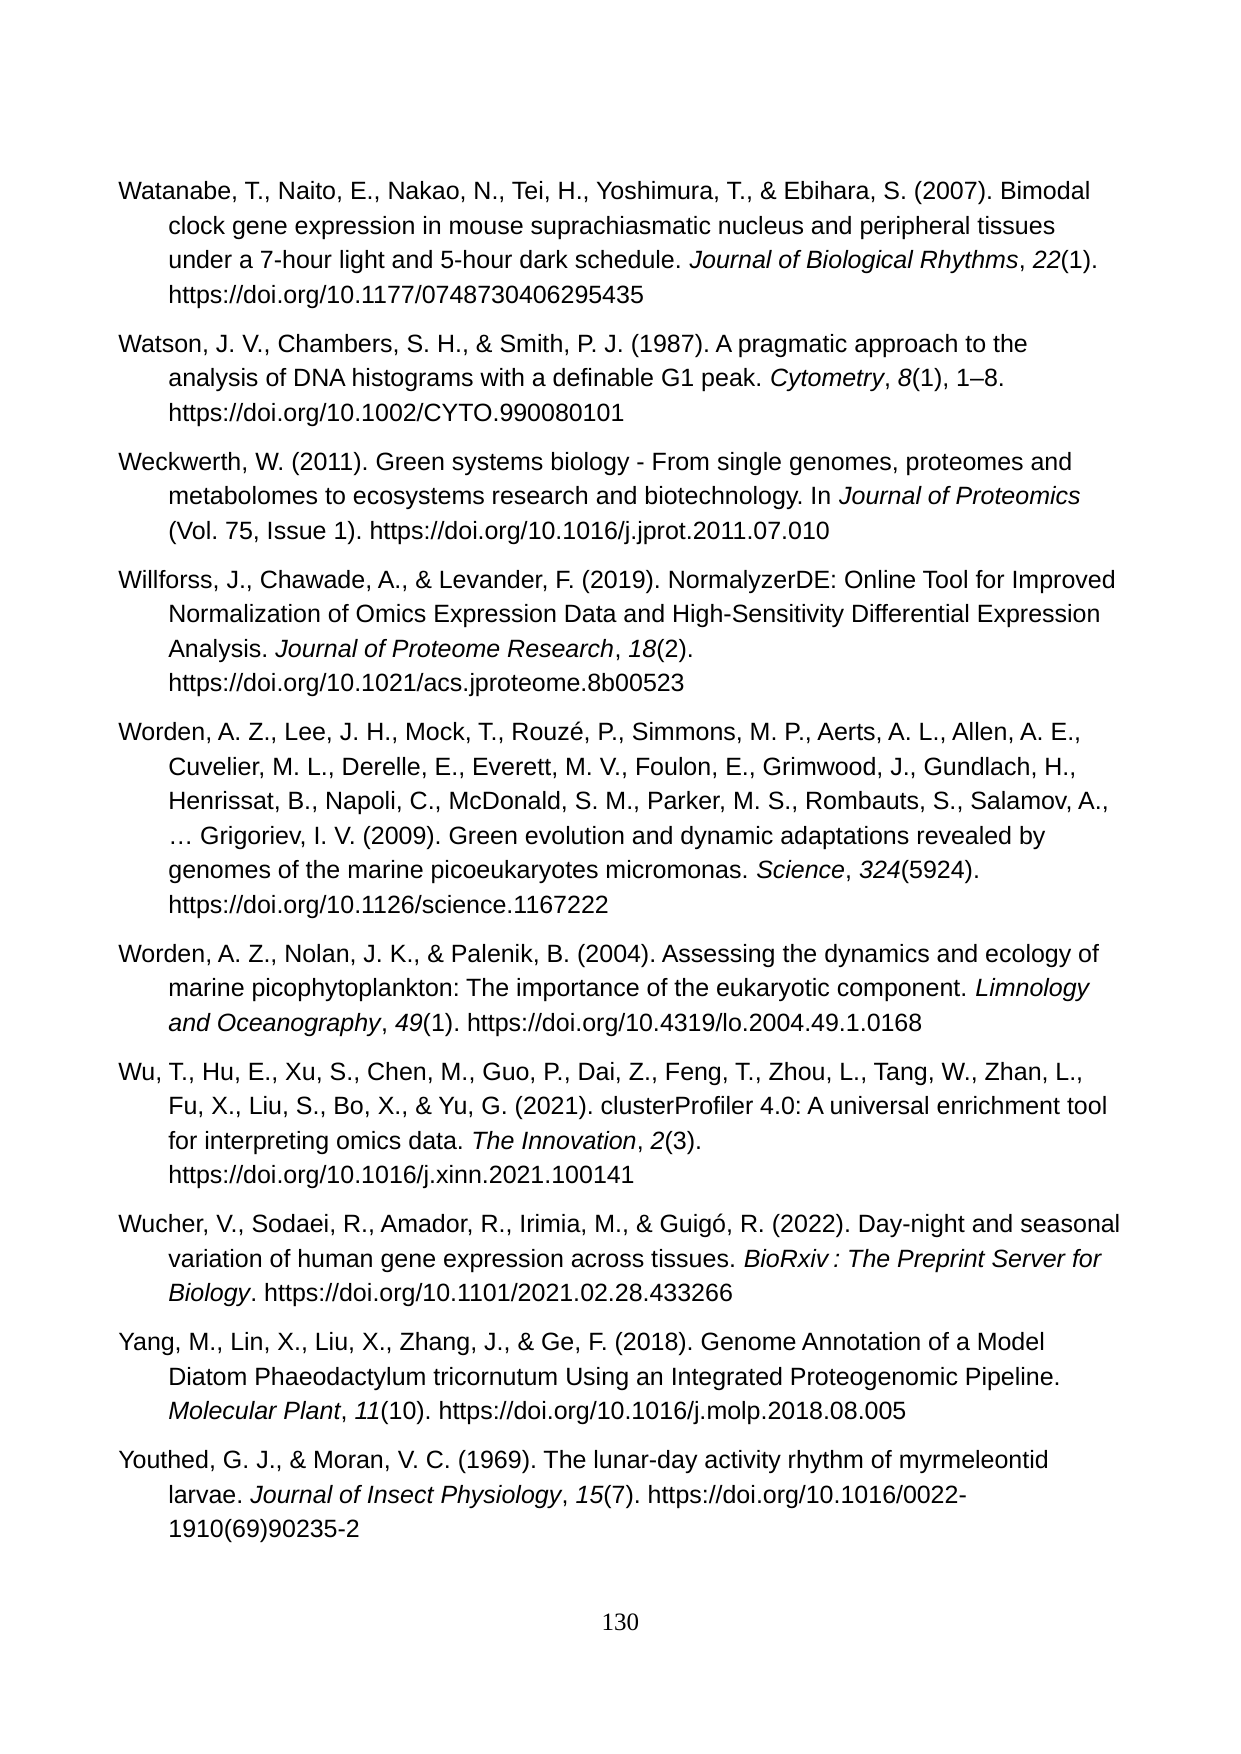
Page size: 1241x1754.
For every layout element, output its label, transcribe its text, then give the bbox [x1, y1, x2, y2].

text Watson, J. V., Chambers, S. H., & Smith, P. J. (1987). A pragmatic approach to the analysis of DNA histograms with a definable G1 peak. Cytometry, 8(1), 1–8. https://doi.org/10.1002/CYTO.990080101 [118, 329, 1122, 427]
text Yang, M., Lin, X., Liu, X., Zhang, J., & Ge, F. (2018). Genome Annotation of a Model Diatom Phaeodactylum tricornutum Using an Integrated Proteogenomic Pipeline. Molecular Plant, 11(10). https://doi.org/10.1016/j.molp.2018.08.005 [118, 1327, 1122, 1425]
text Worden, A. Z., Nolan, J. K., & Palenik, B. (2004). Assessing the dynamics and ecology of marine picophytoplankton: The importance of the eukaryotic component. Limnology and Oceanography, 49(1). https://doi.org/10.4319/lo.2004.49.1.0168 [118, 939, 1122, 1037]
text Weckwerth, W. (2011). Green systems biology - From single genomes, proteomes and metabolomes to ecosystems research and biotechnology. In Journal of Proteomics (Vol. 75, Issue 1). https://doi.org/10.1016/j.jprot.2011.07.010 [118, 447, 1122, 544]
text Wucher, V., Sodaei, R., Amador, R., Irimia, M., & Guigó, R. (2022). Day-night and seasonal variation of human gene expression across tissues. BioRxiv : The Preprint Server for Biology. https://doi.org/10.1101/2021.02.28.433266 [118, 1209, 1122, 1307]
text Wu, T., Hu, E., Xu, S., Chen, M., Guo, P., Dai, Z., Feng, T., Zhou, L., Tang, W., Zhan, L., Fu, X., Liu, S., Bo, X., & Yu, G. (2021). clusterProfiler 4.0: A universal enrichment tool for interpreting omics data. The Innovation, 2(3). https://doi.org/10.1016/j.xinn.2021.100141 [118, 1057, 1122, 1189]
text Youthed, G. J., & Moran, V. C. (1969). The lunar-day activity rhythm of myrmeleontid larvae. Journal of Insect Physiology, 15(7). https://doi.org/10.1016/0022-1910(69)90235-2 [118, 1445, 1122, 1543]
text Willforss, J., Chawade, A., & Levander, F. (2019). NormalyzerDE: Online Tool for Improved Normalization of Omics Expression Data and High-Sensitivity Differential Expression Analysis. Journal of Proteome Research, 18(2). https://doi.org/10.1021/acs.jproteome.8b00523 [118, 565, 1122, 697]
text Watanabe, T., Naito, E., Nakao, N., Tei, H., Yoshimura, T., & Ebihara, S. (2007). Bimodal clock gene expression in mouse suprachiasmatic nucleus and peripheral tissues under a 7-hour light and 5-hour dark schedule. Journal of Biological Rhythms, 22(1). https://doi.org/10.1177/0748730406295435 [118, 176, 1122, 308]
text Worden, A. Z., Lee, J. H., Mock, T., Rouzé, P., Simmons, M. P., Aerts, A. L., Allen, A. E., Cuvelier, M. L., Derelle, E., Everett, M. V., Foulon, E., Grimwood, J., Gundlach, H., Henrissat, B., Napoli, C., McDonald, S. M., Parker, M. S., Rombauts, S., Salamov, A., … Grigoriev, I. V. (2009). Green evolution and dynamic adaptations revealed by genomes of the marine picoeukaryotes micromonas. Science, 324(5924). https://doi.org/10.1126/science.1167222 [118, 717, 1122, 918]
